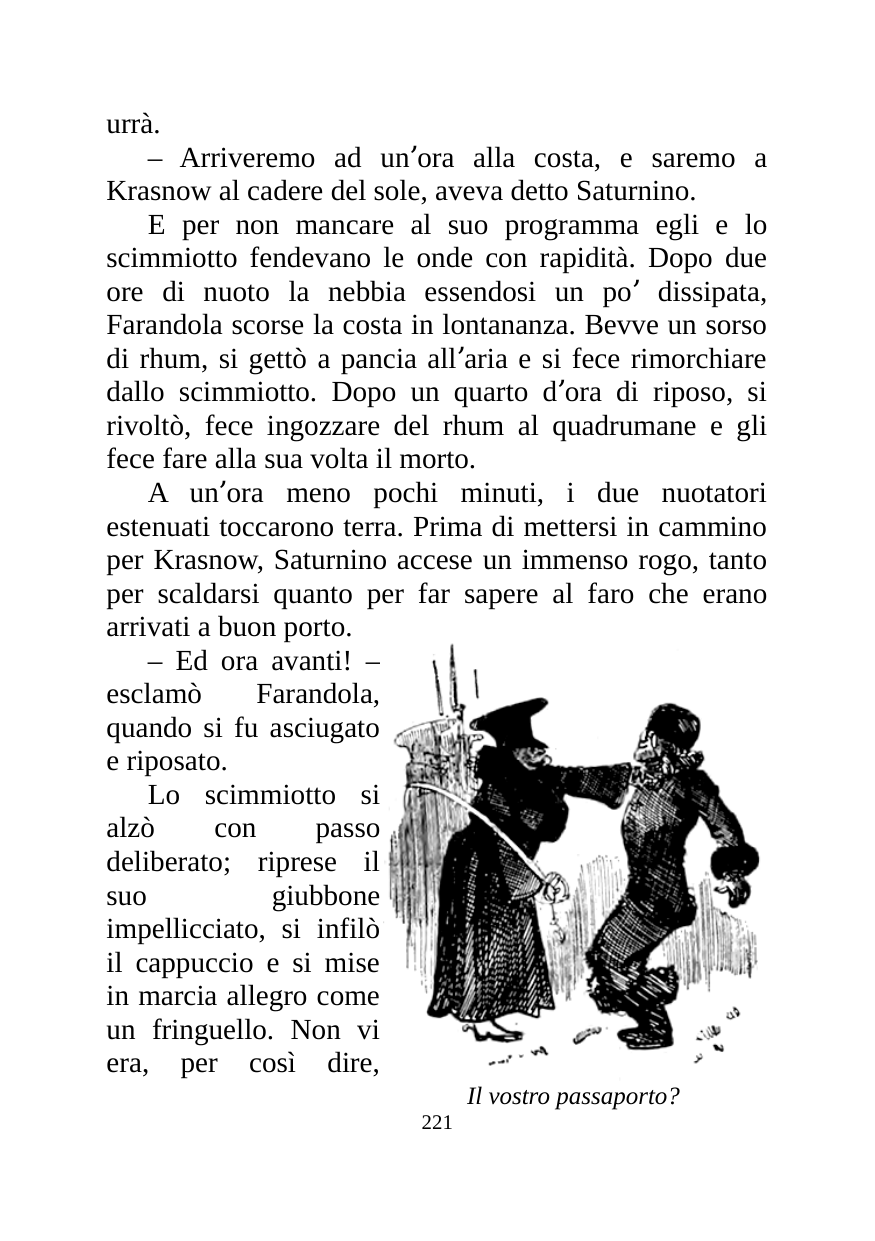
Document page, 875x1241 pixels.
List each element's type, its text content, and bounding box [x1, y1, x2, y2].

picture [383, 639, 766, 1081]
text ‒ Ed ora avanti! ‒ esclamò Farandola, quando si fu asciugato e riposato. [106, 643, 380, 777]
text A un՚ora meno pochi minuti, i due nuotatori estenuati toccarono terra. Prima di mettersi in cammino per Krasnow, Saturnino accese un immenso rogo, tanto per scaldarsi quanto per far sapere al faro che erano arrivati a buon porto. [106, 475, 768, 1110]
text ‒ Arriveremo ad un՚ora alla costa, e saremo a Krasnow al cadere del sole, aveva detto Saturnino. [106, 140, 768, 207]
text Lo scimmiotto si alzò con passo deliberato; riprese il suo giubbone impellicciato, si infilò il cappuccio e si mise in marcia allegro come un fringuello. Non vi era, per così dire, [106, 777, 380, 1079]
text E per non mancare al suo programma egli e lo scimmiotto fendevano le onde con rapidità. Dopo due ore di nuoto la nebbia essendosi un po՚ dissipata, Farandola scorse la costa in lontananza. Bevve un sorso di rhum, si gettò a pancia all՚aria e si fece rimorchiare dallo scimmiotto. Dopo un quarto d՚ora di riposo, si rivoltò, fece ingozzare del rhum al quadrumane e gli fece fare alla sua volta il morto. [106, 207, 768, 475]
text urrà. [106, 106, 768, 140]
text Il vostro passaporto? [383, 1081, 766, 1110]
